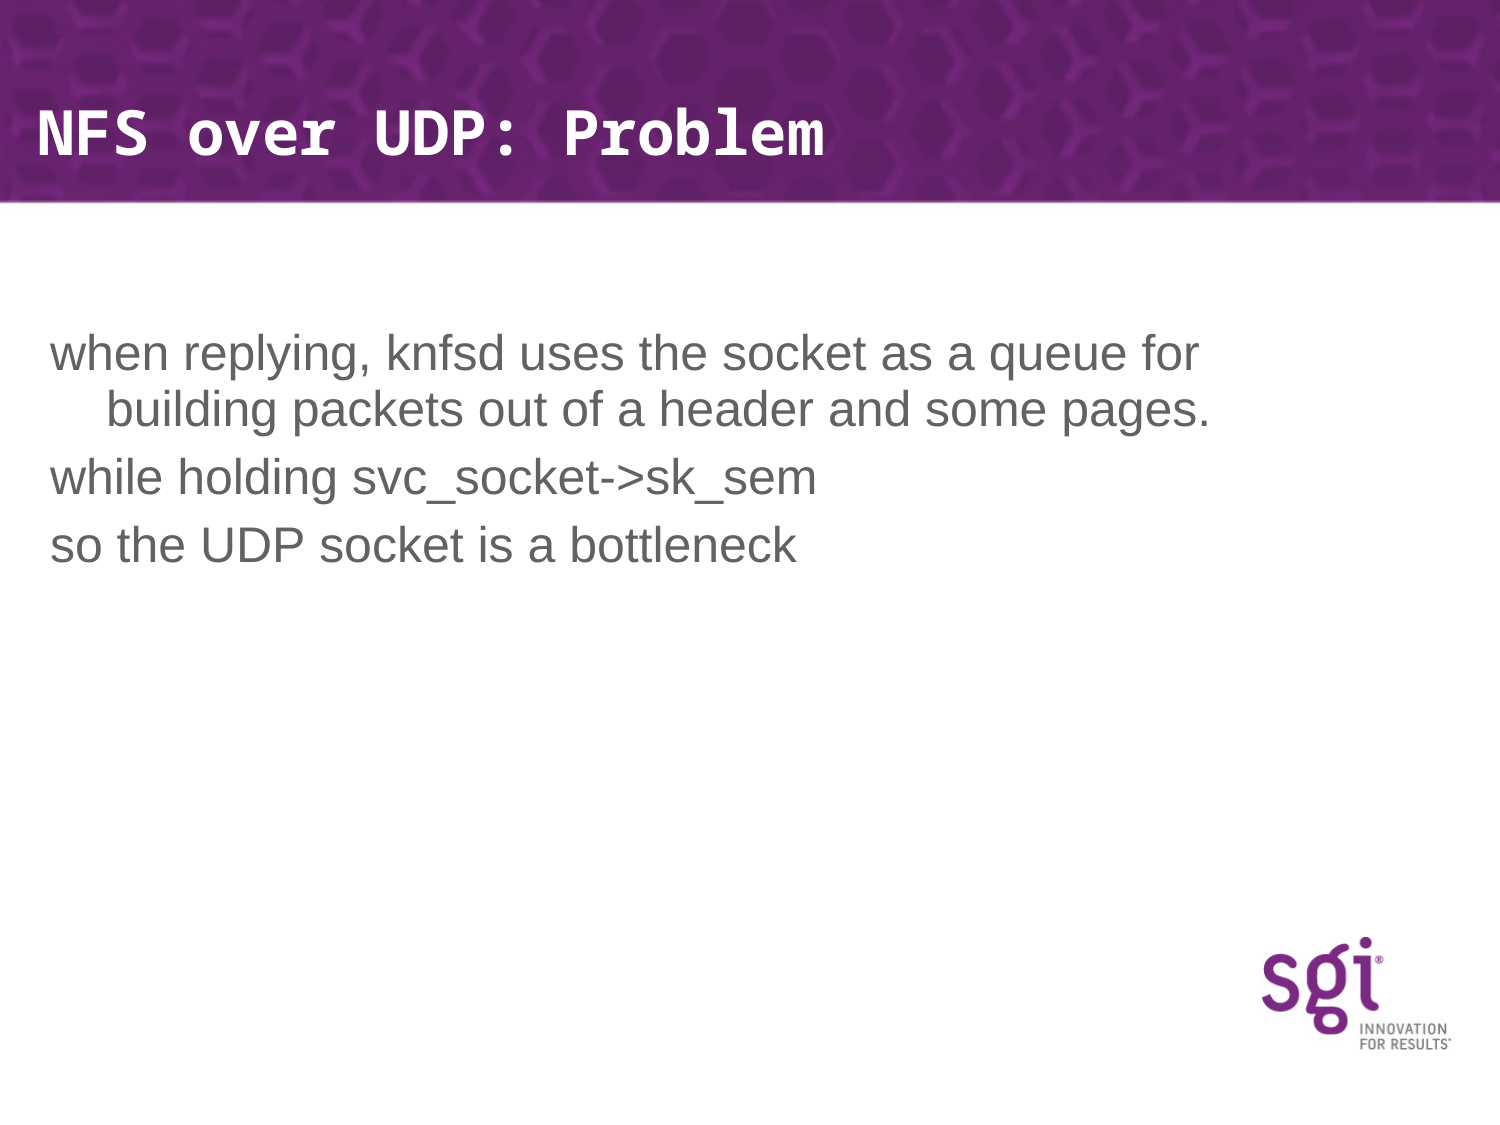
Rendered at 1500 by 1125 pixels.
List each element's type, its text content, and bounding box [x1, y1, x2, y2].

picture [0, 0, 1500, 1050]
title NFS over UDP: Problem [37, 37, 1313, 226]
list when replying, knfsd uses the socket as a queue for building packets out of a header and some pages. while holding svc_socket->sk_sem so the UDP socket is a bottleneck [50, 324, 1326, 848]
